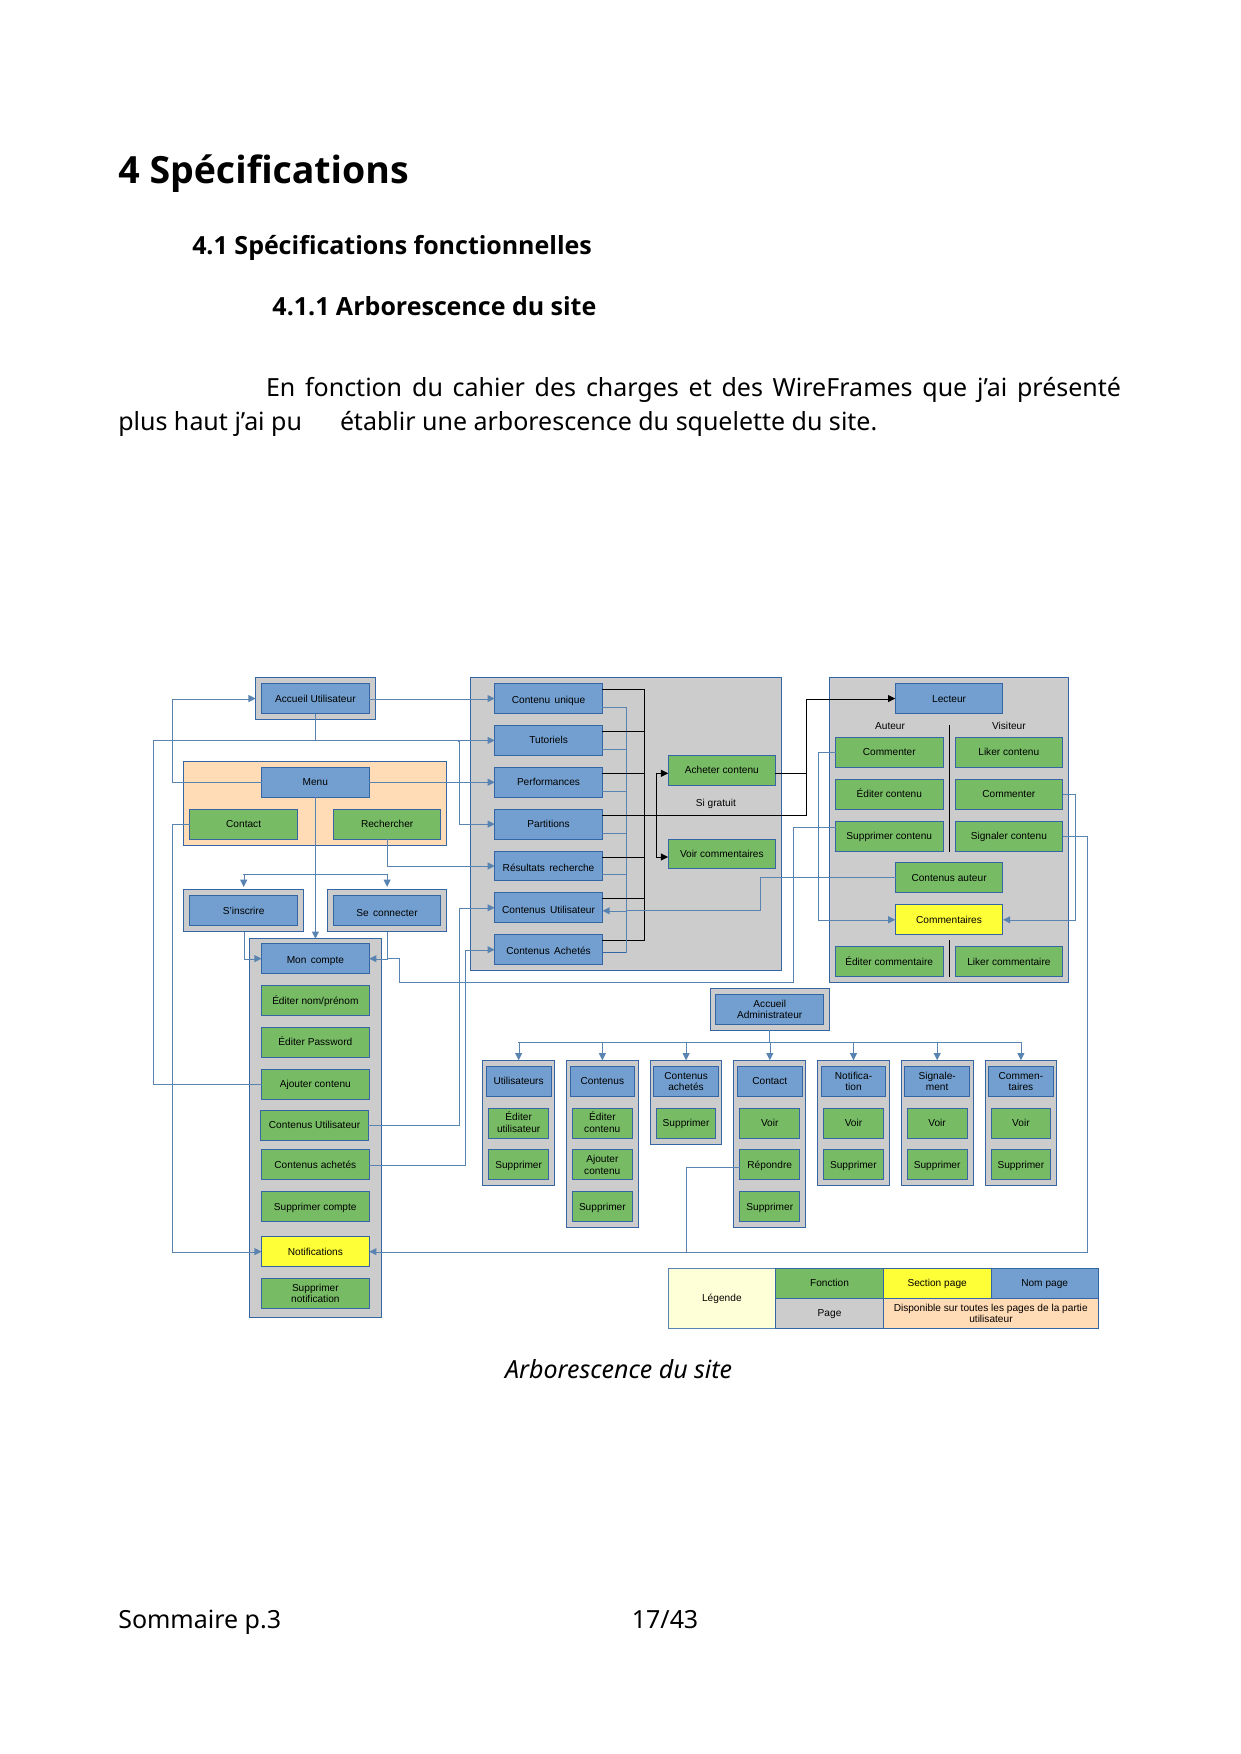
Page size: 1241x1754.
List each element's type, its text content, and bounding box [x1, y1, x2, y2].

subtitle 4.1.1 Arborescence du site [118, 289, 1122, 323]
text Arborescence du site [118, 1352, 1122, 1386]
subtitle 4.1 Spécifications fonctionnelles [118, 227, 1122, 262]
subtitle 4 Spécifications [118, 143, 1122, 194]
text En fonction du cahier des charges et des WireFrames que j’ai présenté plus haut j’ai pu établir une arborescence du squelette du site. [118, 369, 1122, 437]
